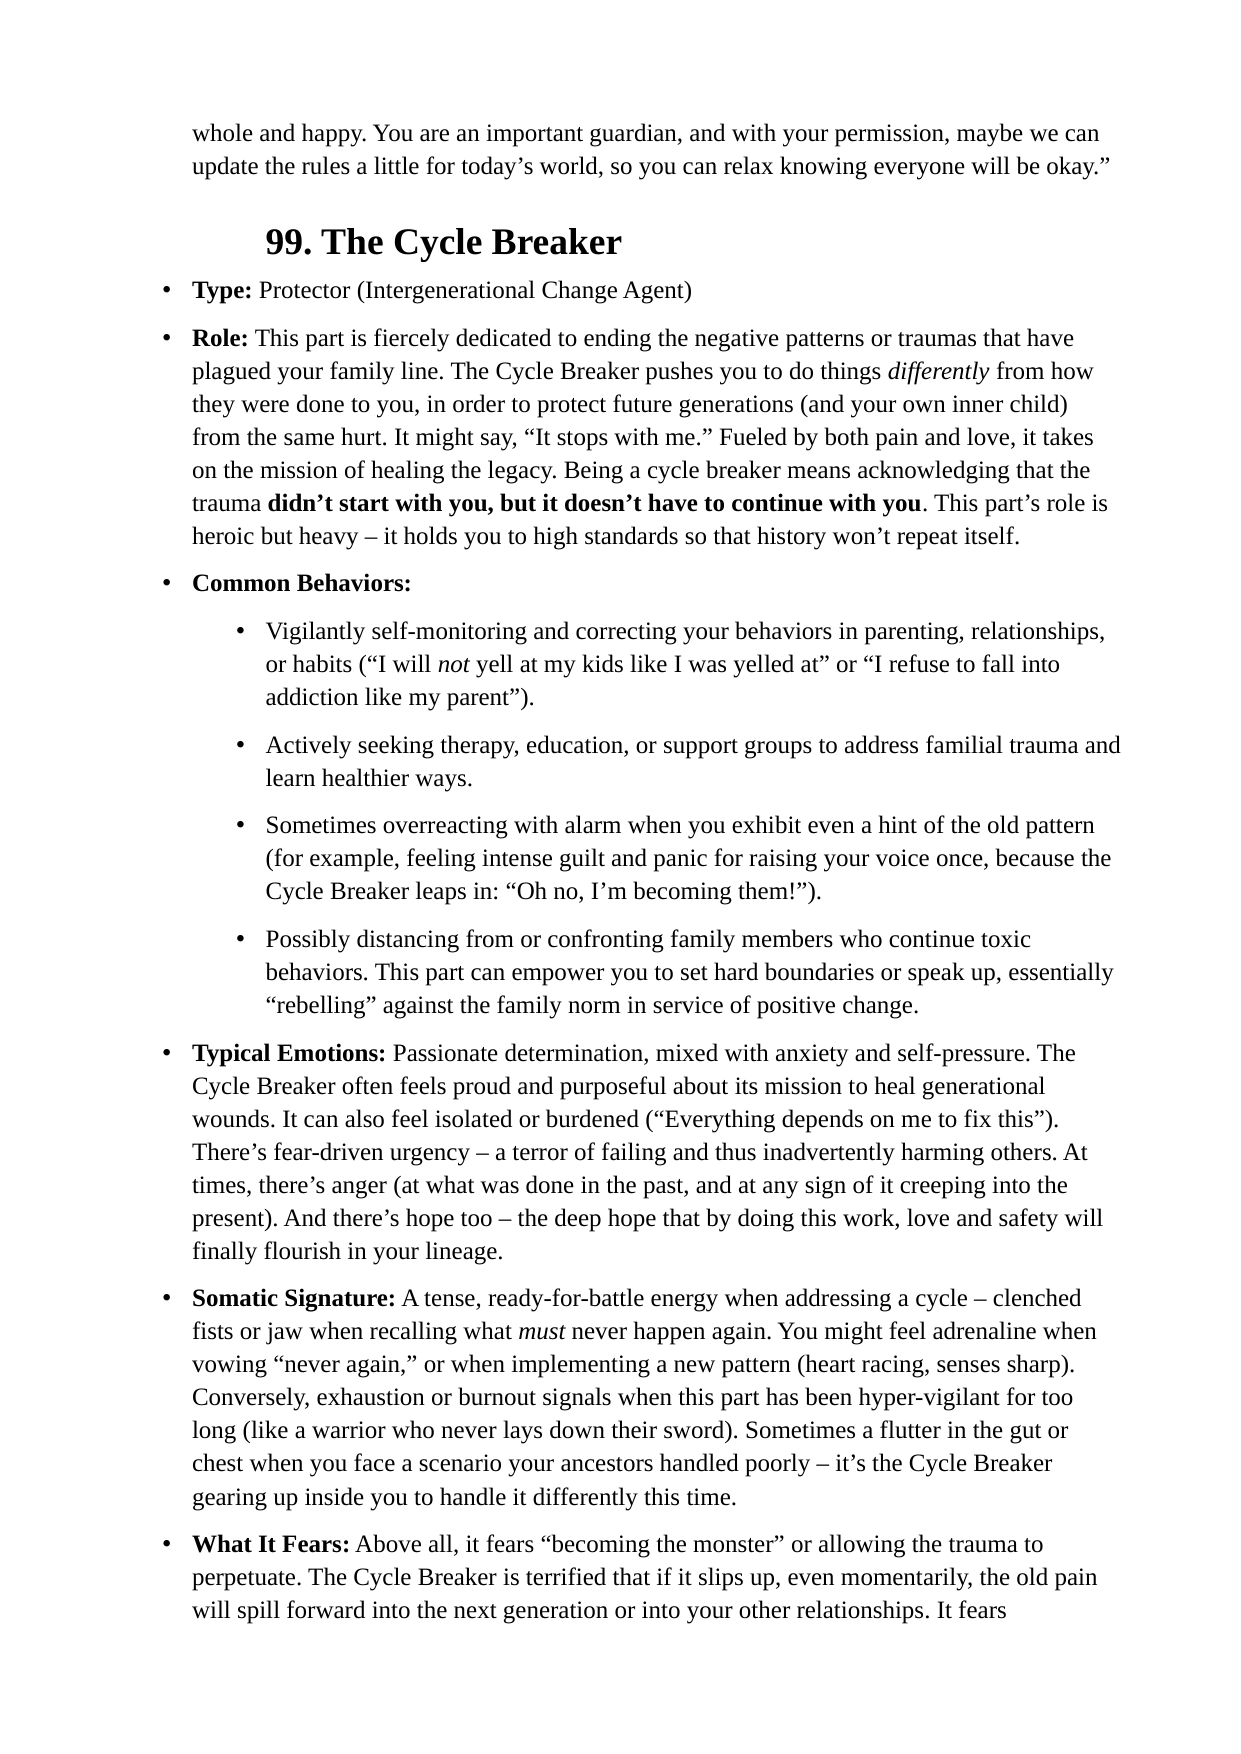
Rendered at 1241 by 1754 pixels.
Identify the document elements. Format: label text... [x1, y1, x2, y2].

list Typical Emotions: Passionate determination, mixed with anxiety and self-pressure. The Cycle Breaker often feels proud and purposeful about its mission to heal generational wounds. It can also feel isolated or burdened (“Everything depends on me to fix this”). There’s fear-driven urgency – a terror of failing and thus inadvertently harming others. At times, there’s anger (at what was done in the past, and at any sign of it creeping into the present). And there’s hope too – the deep hope that by doing this work, love and safety will finally flourish in your lineage. [162, 1038, 1122, 1264]
list Vigilantly self-monitoring and correcting your behaviors in parenting, relationships, or habits (“I will not yell at my kids like I was yelled at” or “I refuse to fall into addiction like my parent”). [236, 616, 1122, 711]
list whole and happy. You are an important guardian, and with your permission, maybe we can update the rules a little for today’s world, so you can relax knowing everyone will be okay.” [162, 118, 1122, 180]
list Sometimes overreacting with alarm when you exhibit even a hint of the old pattern (for example, feeling intense guilt and panic for raising your voice once, because the Cycle Breaker leaps in: “Oh no, I’m becoming them!”). [236, 810, 1122, 905]
list Possibly distancing from or confronting family members who continue toxic behaviors. This part can empower you to set hard boundaries or speak up, essentially “rebelling” against the family norm in service of positive change. [236, 924, 1122, 1019]
list Role: This part is fiercely dedicated to ending the negative patterns or traumas that have plagued your family line. The Cycle Breaker pushes you to do things differently from how they were done to you, in order to protect future generations (and your own inner child) from the same hurt. It might say, “It stops with me.” Fueled by both pain and love, it takes on the mission of healing the legacy. Being a cycle breaker means acknowledging that the trauma didn’t start with you, but it doesn’t have to continue with you. This part’s role is heroic but heavy – it holds you to high standards so that history won’t repeat itself. [162, 323, 1122, 550]
list Somatic Signature: A tense, ready-for-battle energy when addressing a cycle – clenched fists or jaw when recalling what must never happen again. You might feel adrenaline when vowing “never again,” or when implementing a new pattern (heart racing, senses sharp). Conversely, exhaustion or burnout signals when this part has been hyper-vigilant for too long (like a warrior who never lays down their sword). Sometimes a flutter in the gut or chest when you face a scenario your ancestors handled poorly – it’s the Cycle Breaker gearing up inside you to handle it differently this time. [162, 1283, 1122, 1510]
list Common Behaviors: [162, 568, 1122, 597]
list Type: Protector (Intergenerational Change Agent) [162, 275, 1122, 304]
list Actively seeking therapy, education, or support groups to address familial trauma and learn healthier ways. [236, 730, 1122, 792]
subtitle 99. The Cycle Breaker [236, 219, 1122, 263]
list What It Fears: Above all, it fears “becoming the monster” or allowing the trauma to perpetuate. The Cycle Breaker is terrified that if it slips up, even momentarily, the old pain will spill forward into the next generation or into your other relationships. It fears [162, 1529, 1122, 1624]
